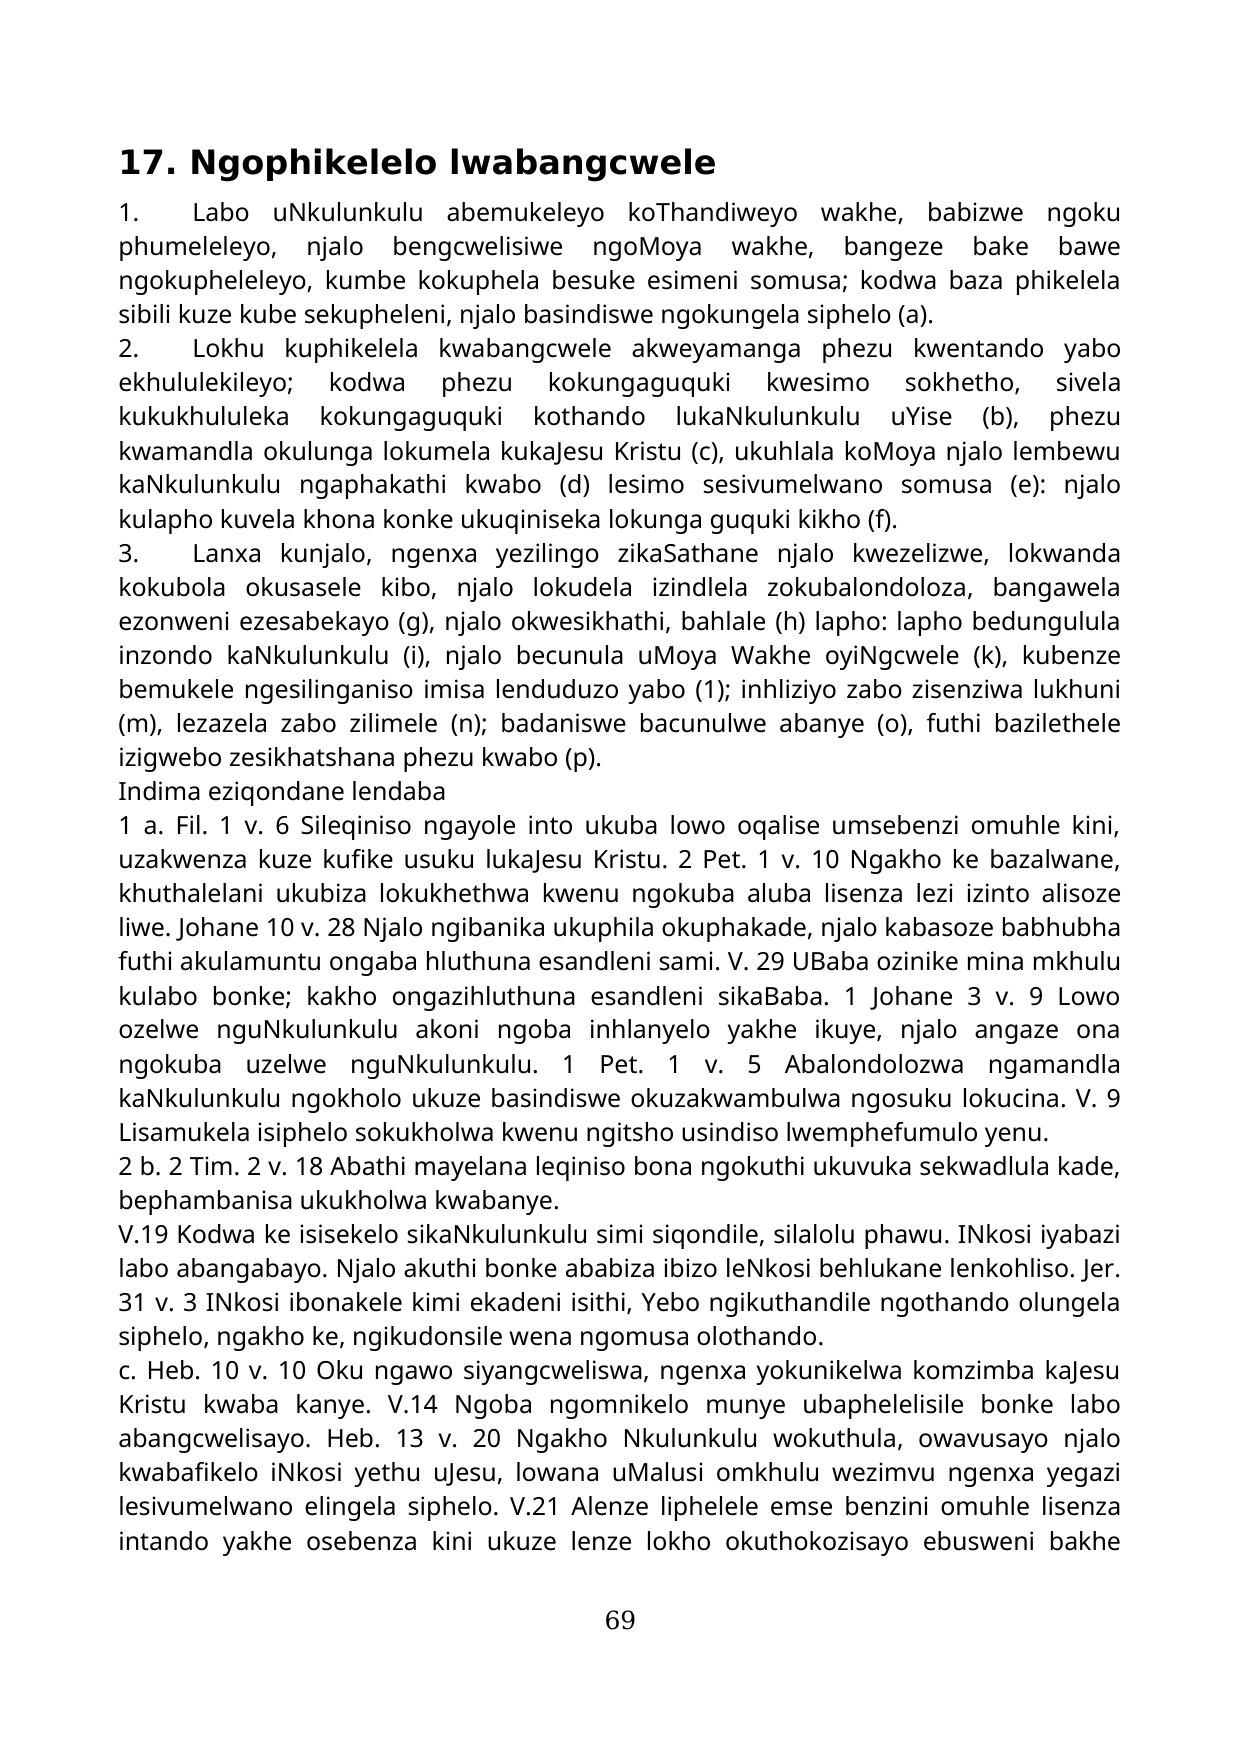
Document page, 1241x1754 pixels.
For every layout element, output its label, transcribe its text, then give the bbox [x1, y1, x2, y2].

text 1. Labo uNkulunkulu abemukeleyo koThandiweyo wakhe, babizwe ngoku phumeleleyo, njalo bengcwelisiwe ngoMoya wakhe, bangeze bake bawe ngokupheleleyo, kumbe kokuphela besuke esimeni somusa; kodwa baza phikelela sibili kuze kube sekupheleni, njalo basindiswe ngokungela siphelo (a). [118, 195, 1122, 331]
text V.19 Kodwa ke isisekelo sikaNkulunkulu simi siqondile, silalolu phawu. INkosi iyabazi labo abangabayo. Njalo akuthi bonke ababiza ibizo leNkosi behlukane lenkohliso. Jer. 31 v. 3 INkosi ibonakele kimi ekadeni isithi, Yebo ngikuthandile ngothando olungela siphelo, ngakho ke, ngikudonsile wena ngomusa olothando. [118, 1217, 1122, 1353]
text 2. Lokhu kuphikelela kwabangcwele akweyamanga phezu kwentando yabo ekhululekileyo; kodwa phezu kokungaguquki kwesimo sokhetho, sivela kukukhululeka kokungaguquki kothando lukaNkulunkulu uYise (b), phezu kwamandla okulunga lokumela kukaJesu Kristu (c), ukuhlala koMoya njalo lembewu kaNkulunkulu ngaphakathi kwabo (d) lesimo sesivumelwano somusa (e): njalo kulapho kuvela khona konke ukuqiniseka lokunga guquki kikho (f). [118, 331, 1122, 535]
text 2 b. 2 Tim. 2 v. 18 Abathi mayelana leqiniso bona ngokuthi ukuvuka sekwadlula kade, bephambanisa ukukholwa kwabanye. [118, 1148, 1122, 1217]
text 3. Lanxa kunjalo, ngenxa yezilingo zikaSathane njalo kwezelizwe, lokwanda kokubola okusasele kibo, njalo lokudela izindlela zokubalondoloza, bangawela ezonweni ezesabekayo (g), njalo okwesikhathi, bahlale (h) lapho: lapho bedungulula inzondo kaNkulunkulu (i), njalo becunula uMoya Wakhe oyiNgcwele (k), kubenze bemukele ngesilinganiso imisa lenduduzo yabo (1); inhliziyo zabo zisenziwa lukhuni (m), lezazela zabo zilimele (n); badaniswe bacunulwe abanye (o), futhi bazilethele izigwebo zesikhatshana phezu kwabo (p). [118, 535, 1122, 774]
text 1 a. Fil. 1 v. 6 Sileqiniso ngayole into ukuba lowo oqalise umsebenzi omuhle kini, uzakwenza kuze kufike usuku lukaJesu Kristu. 2 Pet. 1 v. 10 Ngakho ke bazalwane, khuthalelani ukubiza lokukhethwa kwenu ngokuba aluba lisenza lezi izinto alisoze liwe. Johane 10 v. 28 Njalo ngibanika ukuphila okuphakade, njalo kabasoze babhubha futhi akulamuntu ongaba hluthuna esandleni sami. V. 29 UBaba ozinike mina mkhulu kulabo bonke; kakho ongazihluthuna esandleni sikaBaba. 1 Johane 3 v. 9 Lowo ozelwe nguNkulunkulu akoni ngoba inhlanyelo yakhe ikuye, njalo angaze ona ngokuba uzelwe nguNkulunkulu. 1 Pet. 1 v. 5 Abalondolozwa ngamandla kaNkulunkulu ngokholo ukuze basindiswe okuzakwambulwa ngosuku lokucina. V. 9 Lisamukela isiphelo sokukholwa kwenu ngitsho usindiso lwemphefumulo yenu. [118, 808, 1122, 1148]
subtitle 17. Ngophikelelo lwabangcwele [118, 143, 1122, 182]
text c. Heb. 10 v. 10 Oku ngawo siyangcweliswa, ngenxa yokunikelwa komzimba kaJesu Kristu kwaba kanye. V.14 Ngoba ngomnikelo munye ubaphelelisile bonke labo abangcwelisayo. Heb. 13 v. 20 Ngakho Nkulunkulu wokuthula, owavusayo njalo kwabafikelo iNkosi yethu uJesu, lowana uMalusi omkhulu wezimvu ngenxa yegazi lesivumelwano elingela siphelo. V.21 Alenze liphelele emse benzini omuhle lisenza intando yakhe osebenza kini ukuze lenze lokho okuthokozisayo ebusweni bakhe [118, 1353, 1122, 1557]
text Indima eziqondane lendaba [118, 774, 1122, 808]
